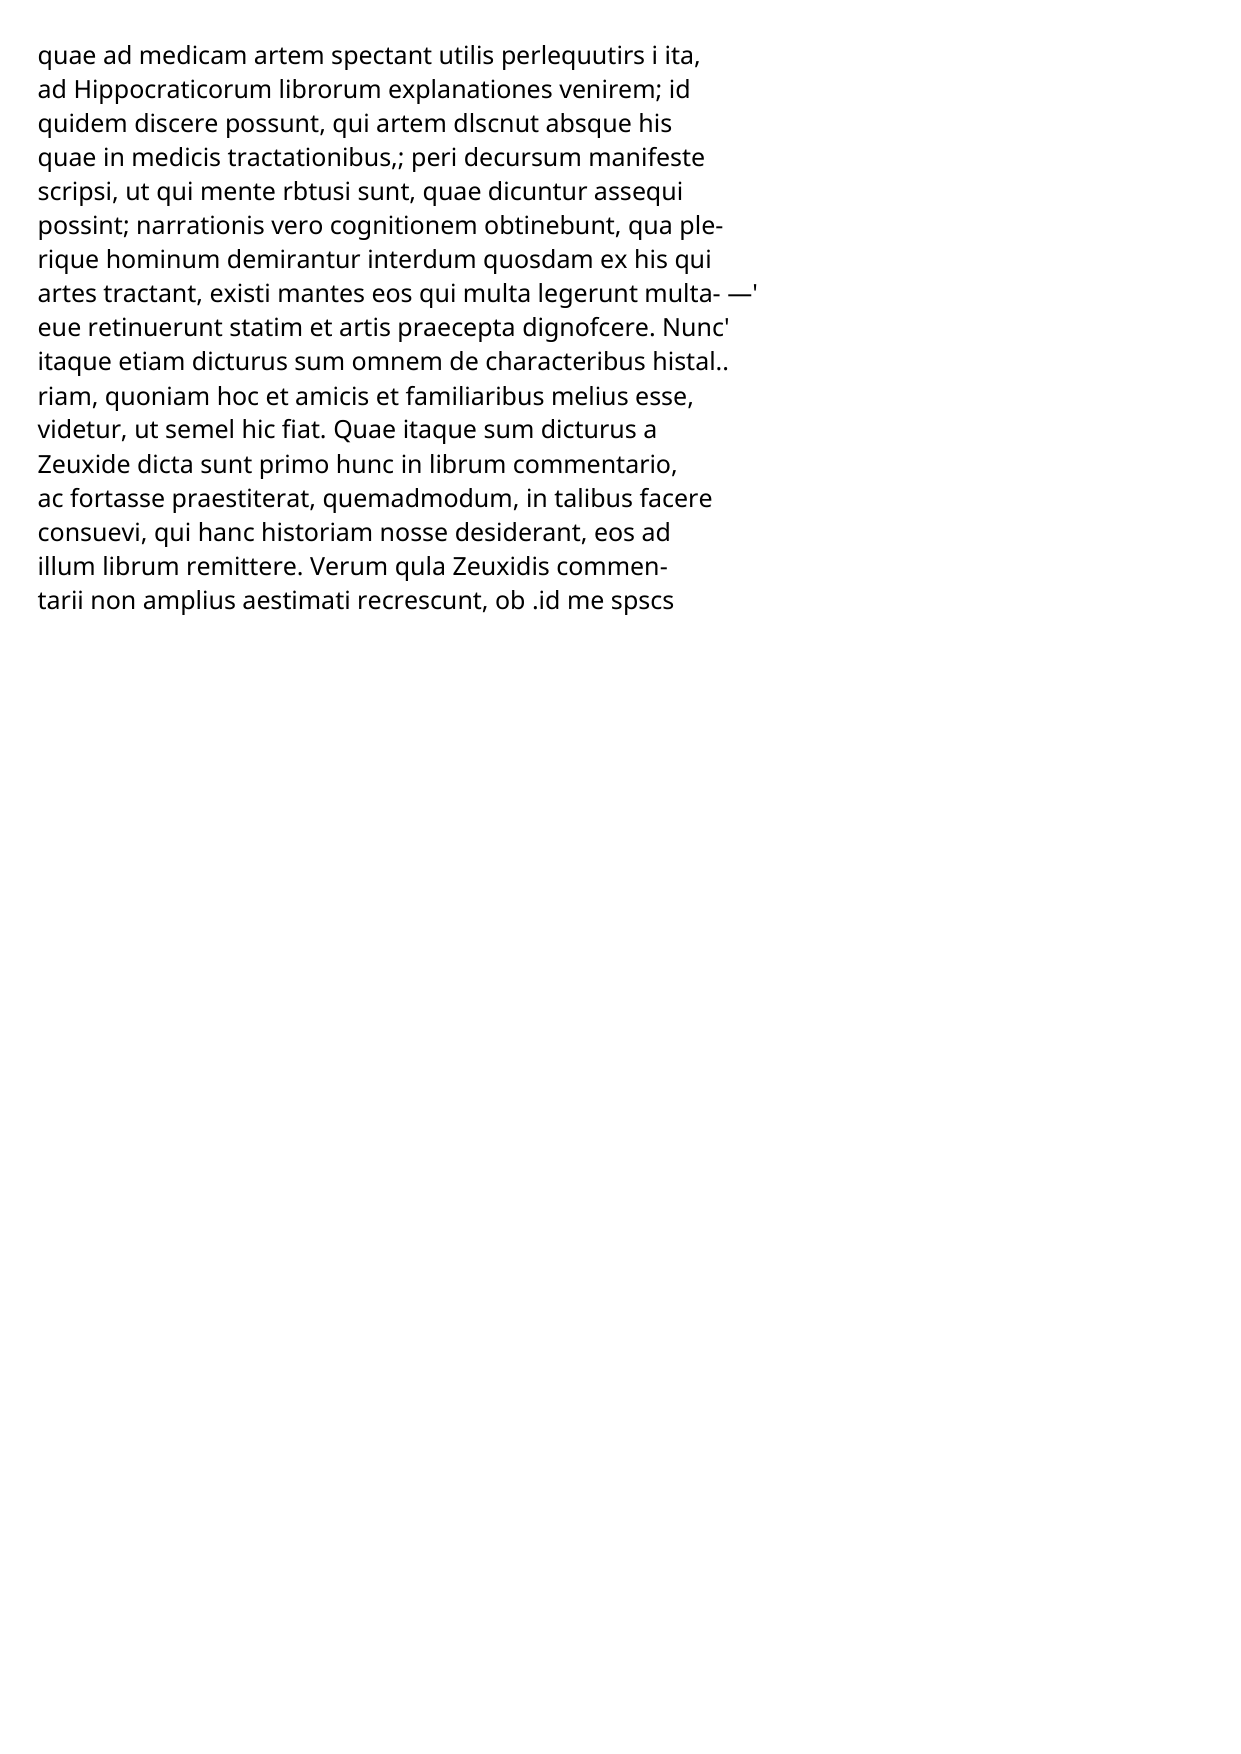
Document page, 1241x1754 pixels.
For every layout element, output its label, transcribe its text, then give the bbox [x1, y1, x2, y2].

text quae ad medicam artem spectant utilis perlequutirs i ita, ad Hippocraticorum librorum explanationes venirem; id quidem discere possunt, qui artem dlscnut absque his quae in medicis tractationibus,; peri decursum manifeste scripsi, ut qui mente rbtusi sunt, quae dicuntur assequi possint; narrationis vero cognitionem obtinebunt, qua ple- rique hominum demirantur interdum quosdam ex his qui artes tractant, existi mantes eos qui multa legerunt multa- —' eue retinuerunt statim et artis praecepta dignofcere. Nunc' itaque etiam dicturus sum omnem de characteribus histal.. riam, quoniam hoc et amicis et familiaribus melius esse, videtur, ut semel hic fiat. Quae itaque sum dicturus a Zeuxide dicta sunt primo hunc in librum commentario, ac fortasse praestiterat, quemadmodum, in talibus facere consuevi, qui hanc historiam nosse desiderant, eos ad illum librum remittere. Verum qula Zeuxidis commen- tarii non amplius aestimati recrescunt, ob .id me spscs [37, 37, 1203, 617]
